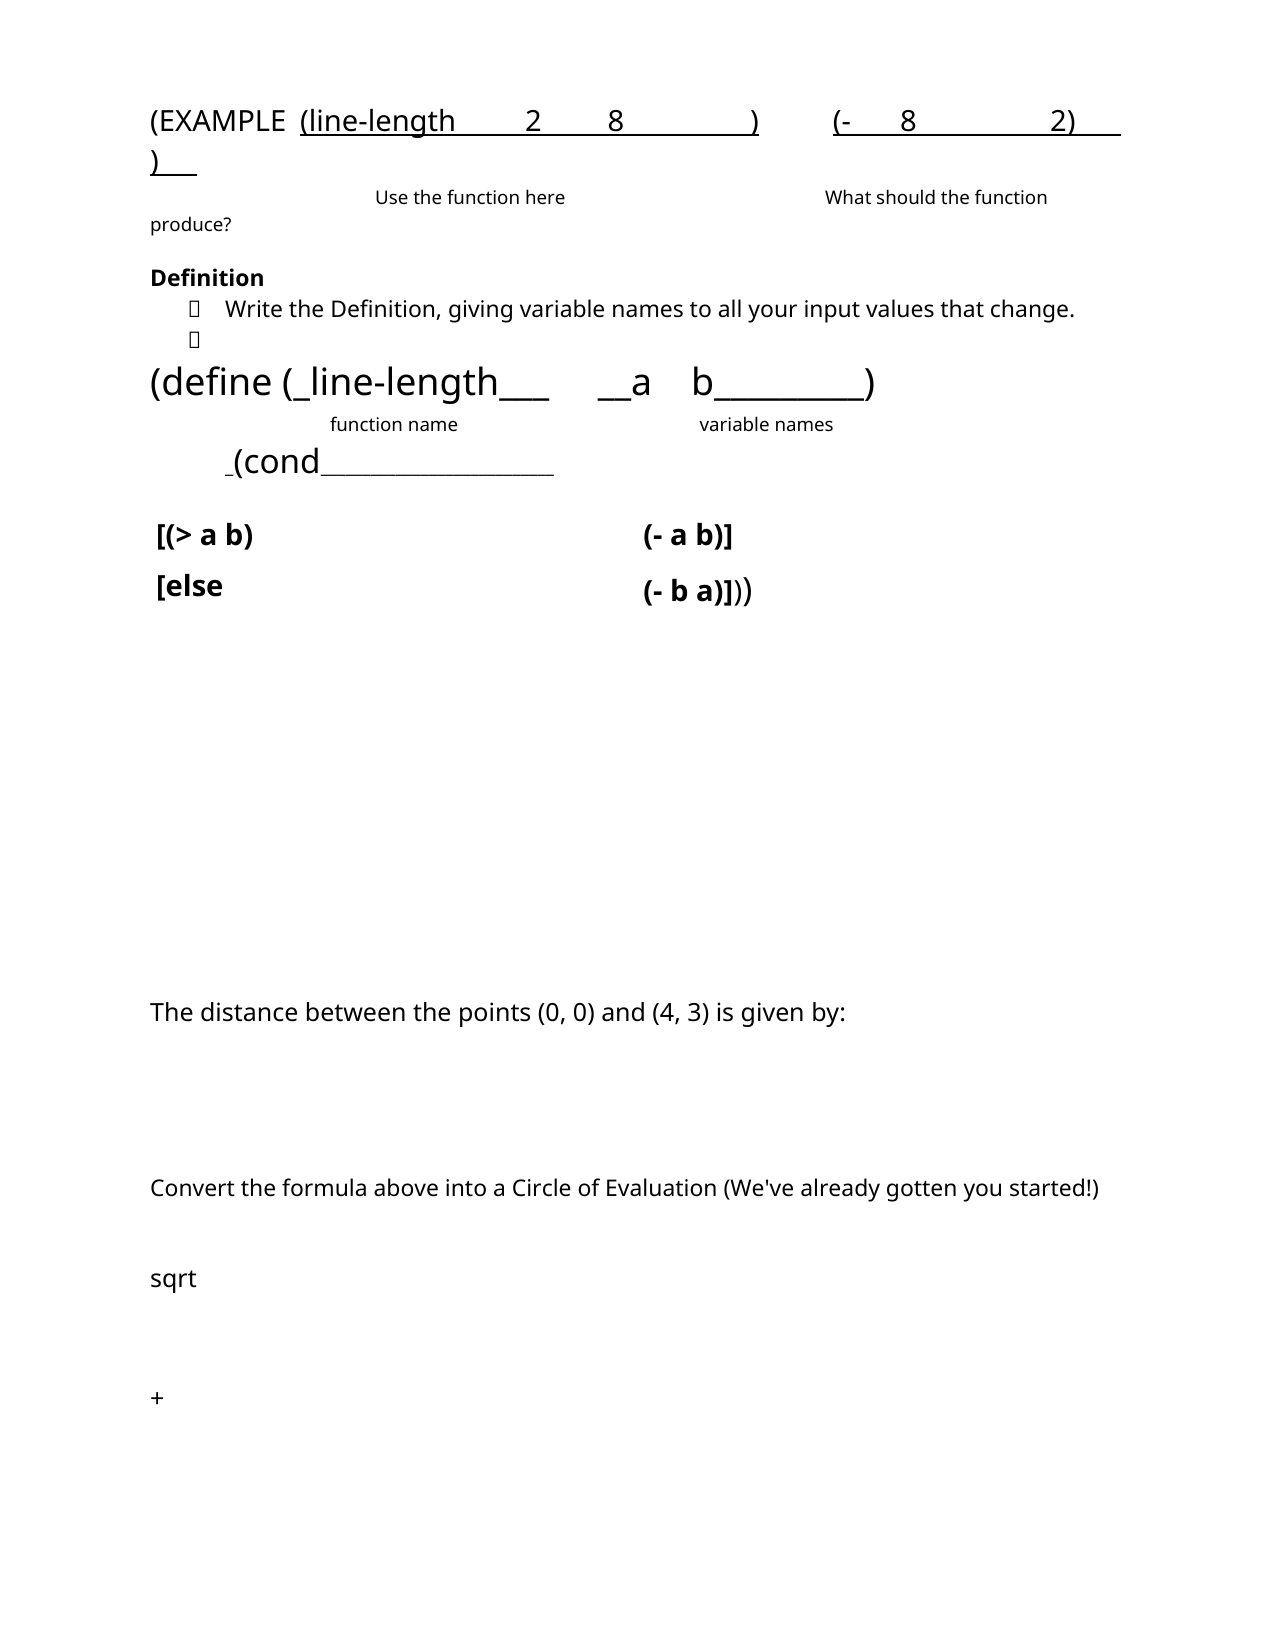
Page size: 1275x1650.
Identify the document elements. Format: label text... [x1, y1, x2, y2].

list Write the Definition, giving variable names to all your input values that change. [187, 293, 1125, 324]
table_cell [else [150, 560, 637, 617]
text Use the function here What should the function produce? [150, 180, 1125, 237]
text (EXAMPLE (line-length 2 8 ) (- 8 2) ) [150, 101, 1125, 180]
table_cell [150, 617, 637, 673]
text The Distance Formula (an example) [150, 914, 1125, 965]
text The distance between the points (0, 0) and (4, 3) is given by: [150, 994, 1125, 1028]
text (define (_line-length___ __a b_________) [150, 355, 1125, 406]
text _(cond____________________________ [150, 438, 1125, 483]
text function name variable names [150, 406, 1125, 438]
table_cell [638, 674, 1125, 730]
text Convert the formula above into a Circle of Evaluation (We've already gotten you started!) [150, 1172, 1125, 1203]
table_cell [638, 617, 1125, 673]
text sqrt [150, 1261, 1125, 1295]
table_cell (- b a)])) [638, 560, 1125, 617]
table_cell [150, 674, 637, 730]
table_cell [150, 730, 637, 787]
text + [150, 1381, 1125, 1415]
table_cell [638, 730, 1125, 787]
table_header [(> a b) [150, 509, 637, 560]
text Definition [150, 262, 1125, 293]
table_header (- a b)] [638, 509, 1125, 560]
